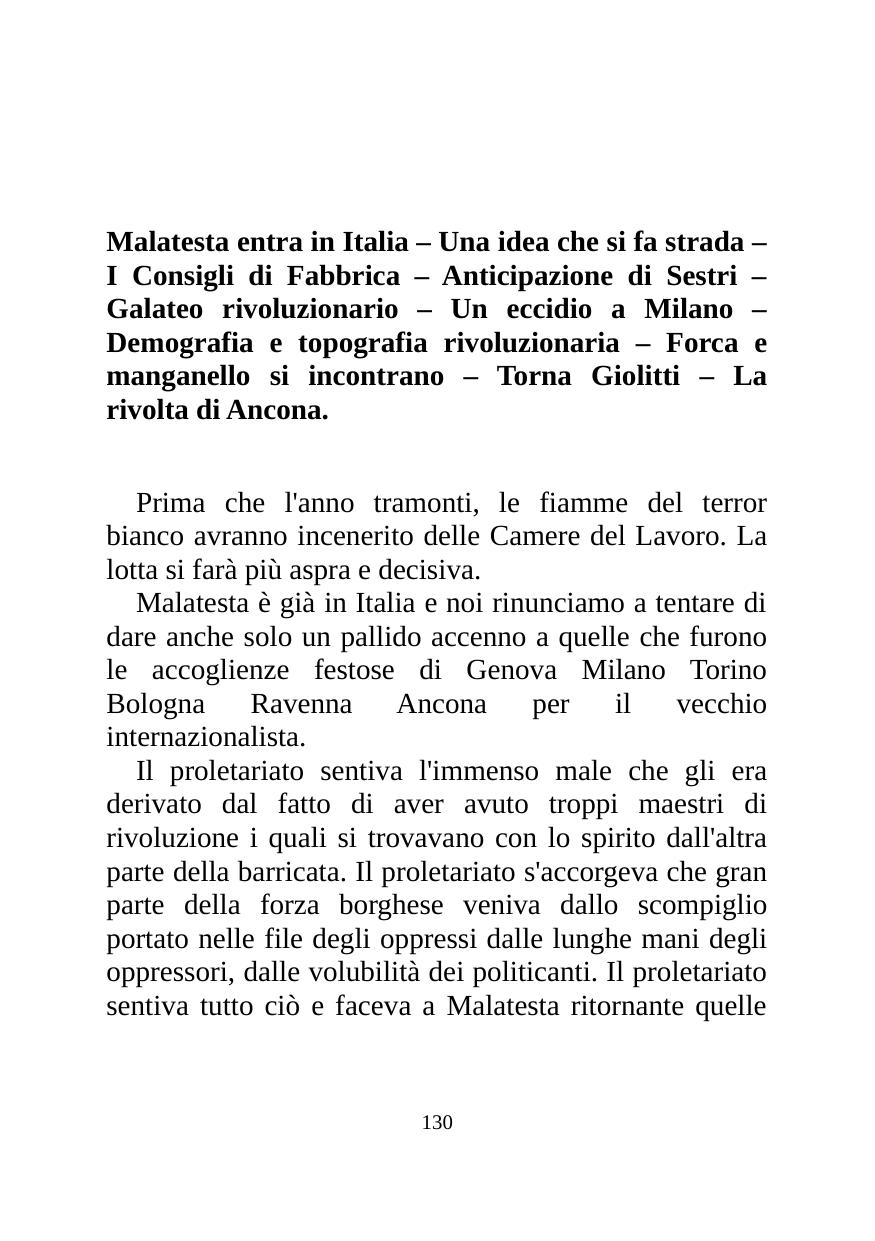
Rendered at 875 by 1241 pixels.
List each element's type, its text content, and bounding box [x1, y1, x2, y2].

text Malatesta è già in Italia e noi rinunciamo a tentare di dare anche solo un pallido accenno a quelle che furono le accoglienze festose di Genova Milano Torino Bologna Ravenna Ancona per il vecchio internazionalista. [106, 585, 768, 753]
text Il proletariato sentiva l'immenso male che gli era derivato dal fatto di aver avuto troppi maestri di rivoluzione i quali si trovavano con lo spirito dall'altra parte della barricata. Il proletariato s'accorgeva che gran parte della forza borghese veniva dallo scompiglio portato nelle file degli oppressi dalle lunghe mani degli oppressori, dalle volubilità dei politicanti. Il proletariato sentiva tutto ciò e faceva a Malatesta ritornante quelle [106, 753, 768, 1021]
text Prima che l'anno tramonti, le fiamme del terror bianco avranno incenerito delle Camere del Lavoro. La lotta si farà più aspra e decisiva. [106, 485, 768, 585]
text Malatesta entra in Italia – Una idea che si fa strada – I Consigli di Fabbrica – Anticipazione di Sestri – Galateo rivoluzionario – Un eccidio a Milano – Demografia e topografia rivoluzionaria – Forca e manganello si incontrano – Torna Giolitti – La rivolta di Ancona. [106, 224, 768, 426]
